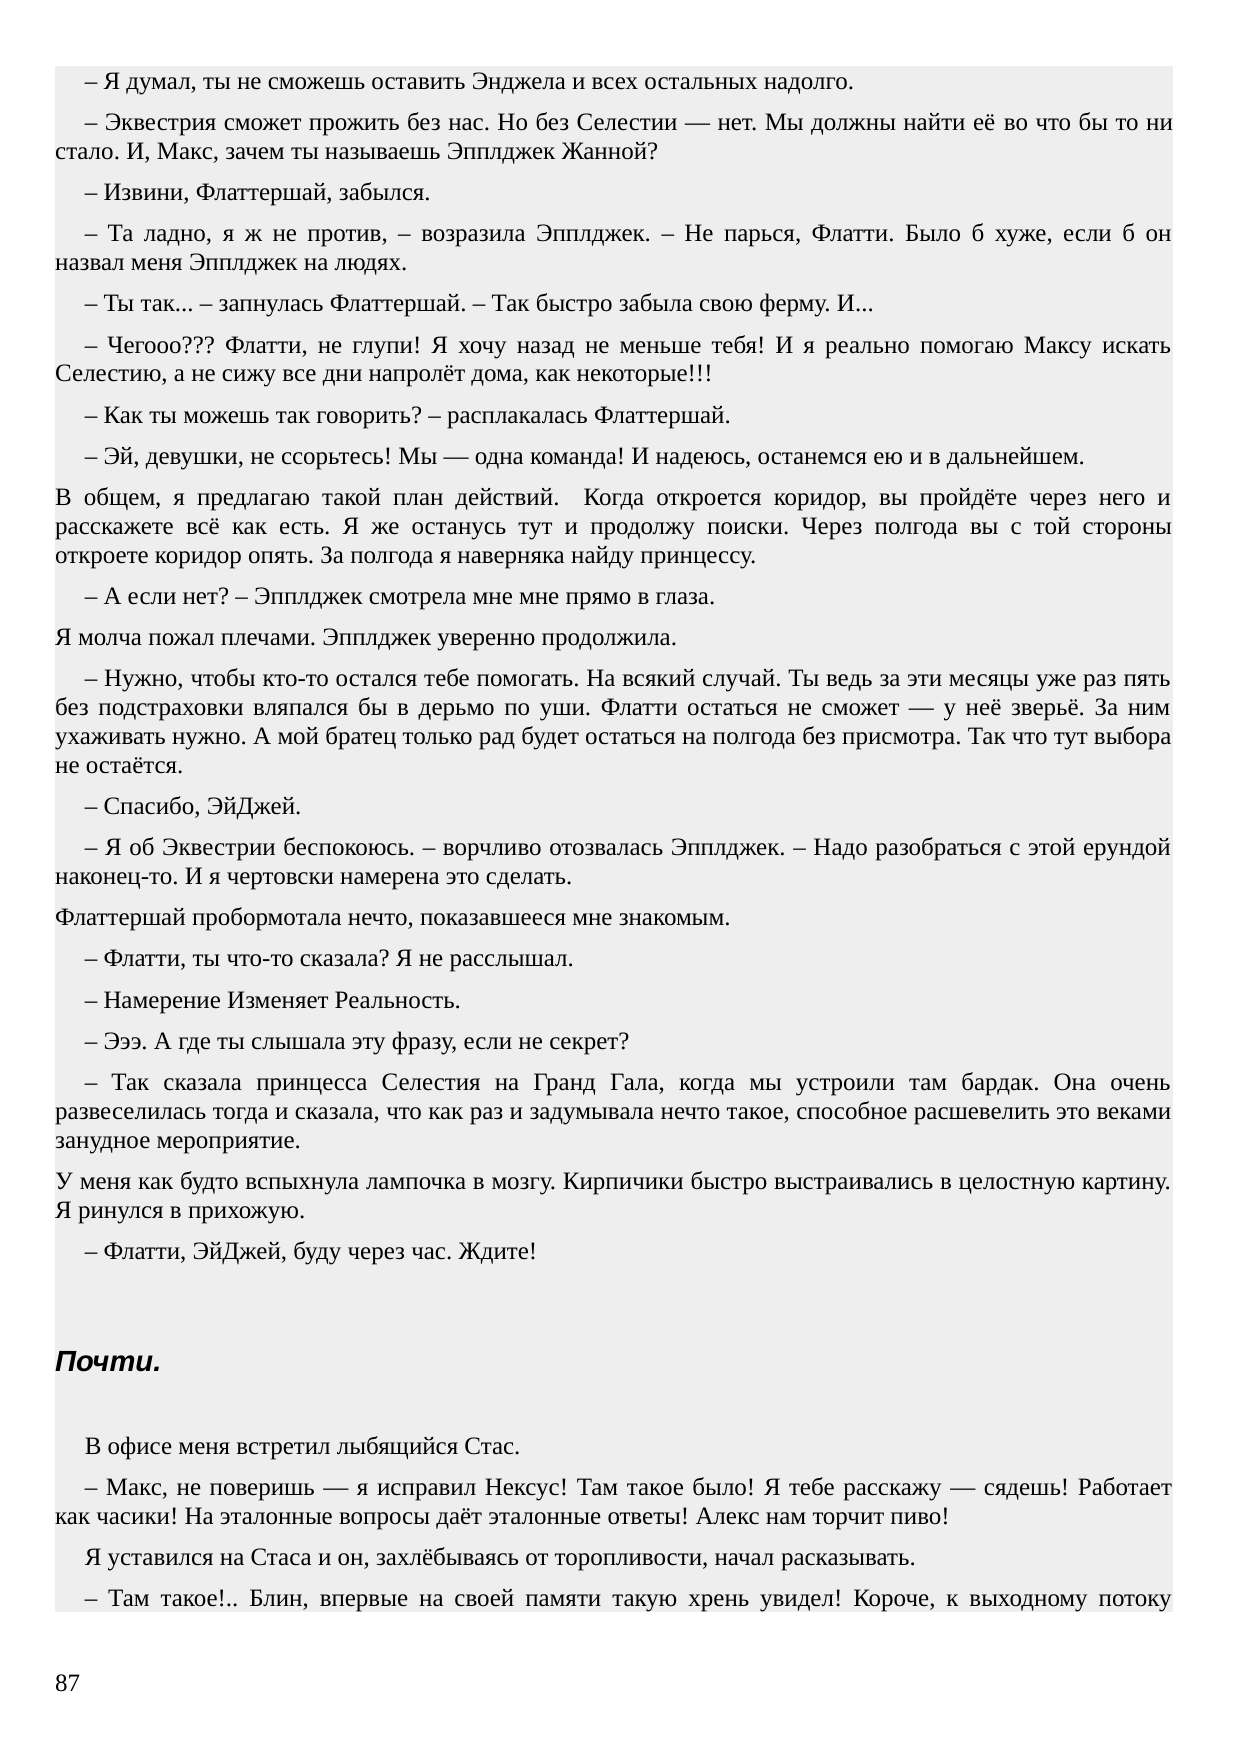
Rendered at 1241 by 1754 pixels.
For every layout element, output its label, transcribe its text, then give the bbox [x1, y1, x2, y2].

text – Чегооо??? Флатти, не глупи! Я хочу назад не меньше тебя! И я реально помогаю Максу искать Селестию, а не сижу все дни напролёт дома, как некоторые!!! [55, 330, 1173, 387]
text – Флатти, ты что-то сказала? Я не расслышал. [55, 943, 1173, 972]
text – Там такое!.. Блин, впервые на своей памяти такую хрень увидел! Короче, к выходному потоку [55, 1583, 1173, 1612]
text Я уставился на Стаса и он, захлёбываясь от торопливости, начал расказывать. [55, 1542, 1173, 1571]
text – Эй, девушки, не ссорьтесь! Мы — одна команда! И надеюсь, останемся ею и в дальнейшем. [55, 441, 1173, 470]
text В офисе меня встретил лыбящийся Стас. [55, 1431, 1173, 1459]
text – Я об Эквестрии беспокоюсь. – ворчливо отозвалась Эпплджек. – Надо разобраться с этой ерундой наконец-то. И я чертовски намерена это сделать. [55, 832, 1173, 890]
text – Макс, не поверишь — я исправил Нексус! Там такое было! Я тебе расскажу — сядешь! Работает как часики! На эталонные вопросы даёт эталонные ответы! Алекс нам торчит пиво! [55, 1472, 1173, 1529]
text – Намерение Изменяет Реальность. [55, 985, 1173, 1013]
list У меня как будто вспыхнула лампочка в мозгу. Кирпичики быстро выстраивались в целостную картину. Я ринулся в прихожую. [55, 1166, 1173, 1223]
list Я молча пожал плечами. Эпплджек уверенно продолжила. [55, 622, 1173, 651]
text – Та ладно, я ж не против, – возразила Эпплджек. – Не парься, Флатти. Было б хуже, если б он назвал меня Эпплджек на людях. [55, 218, 1173, 276]
text – Так сказала принцесса Селестия на Гранд Гала, когда мы устроили там бардак. Она очень развеселилась тогда и сказала, что как раз и задумывала нечто такое, способное расшевелить это веками занудное мероприятие. [55, 1067, 1173, 1153]
list В общем, я предлагаю такой план действий. Когда откроется коридор, вы пройдёте через него и расскажете всё как есть. Я же останусь тут и продолжу поиски. Через полгода вы с той стороны откроете коридор опять. За полгода я наверняка найду принцессу. [55, 482, 1173, 568]
text – Ты так... – запнулась Флаттершай. – Так быстро забыла свою ферму. И... [55, 288, 1173, 317]
text – Я думал, ты не сможешь оставить Энджела и всех остальных надолго. [55, 66, 1173, 95]
text – Эээ. А где ты слышала эту фразу, если не секрет? [55, 1026, 1173, 1055]
text – Нужно, чтобы кто-то остался тебе помогать. На всякий случай. Ты ведь за эти месяцы уже раз пять без подстраховки вляпался бы в дерьмо по уши. Флатти остаться не сможет — у неё зверьё. За ним ухаживать нужно. А мой братец только рад будет остаться на полгода без присмотра. Так что тут выбора не остаётся. [55, 663, 1173, 778]
text – Эквестрия сможет прожить без нас. Но без Селестии — нет. Мы должны найти её во что бы то ни стало. И, Макс, зачем ты называешь Эпплджек Жанной? [55, 107, 1173, 165]
text – Флатти, ЭйДжей, буду через час. Ждите! [55, 1236, 1173, 1265]
text – Извини, Флаттершай, забылся. [55, 177, 1173, 206]
text – А если нет? – Эпплджек смотрела мне мне прямо в глаза. [55, 581, 1173, 610]
subtitle Почти. [55, 1343, 1173, 1377]
text – Спасибо, ЭйДжей. [55, 791, 1173, 820]
text – Как ты можешь так говорить? – расплакалась Флаттершай. [55, 400, 1173, 428]
list Флаттершай пробормотала нечто, показавшееся мне знакомым. [55, 902, 1173, 931]
